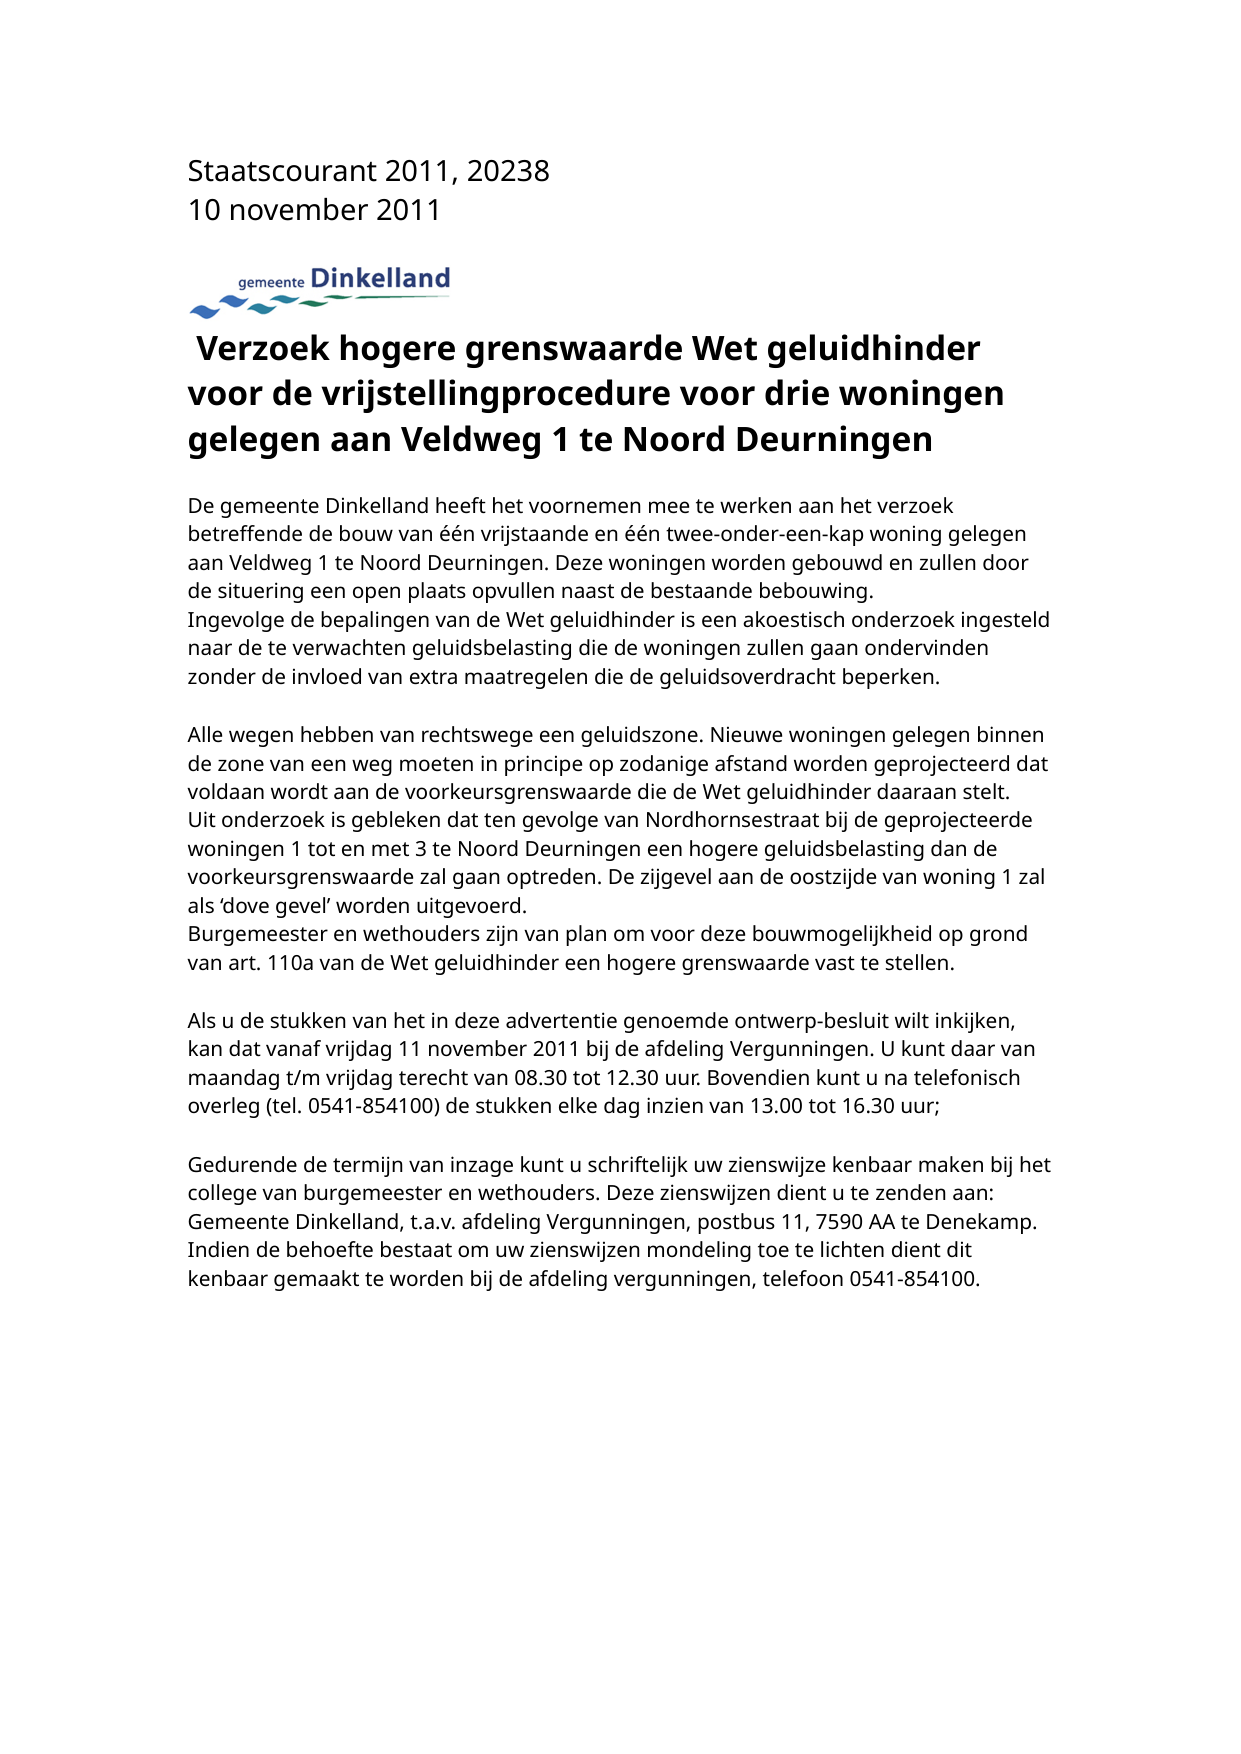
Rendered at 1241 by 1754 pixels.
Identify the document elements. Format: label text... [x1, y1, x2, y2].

text Alle wegen hebben van rechtswege een geluidszone. Nieuwe woningen gelegen binnen de zone van een weg moeten in principe op zodanige afstand worden geprojecteerd dat voldaan wordt aan de voorkeursgrenswaarde die de Wet geluidhinder daaraan stelt. [187, 720, 1053, 806]
text 10 november 2011 [187, 190, 1053, 229]
text Gedurende de termijn van inzage kunt u schriftelijk uw zienswijze kenbaar maken bij het college van burgemeester en wethouders. Deze zienswijzen dient u te zenden aan: Gemeente Dinkelland, t.a.v. afdeling Vergunningen, postbus 11, 7590 AA te Denekamp. Indien de behoefte bestaat om uw zienswijzen mondeling toe te lichten dient dit kenbaar gemaakt te worden bij de afdeling vergunningen, telefoon 0541-854100. [187, 1150, 1053, 1292]
text Staatscourant 2011, 20238 [187, 150, 1053, 190]
text Ingevolge de bepalingen van de Wet geluidhinder is een akoestisch onderzoek ingesteld naar de te verwachten geluidsbelasting die de woningen zullen gaan ondervinden zonder de invloed van extra maatregelen die de geluidsoverdracht beperken. [187, 605, 1053, 690]
text Uit onderzoek is gebleken dat ten gevolge van Nordhornsestraat bij de geprojecteerde woningen 1 tot en met 3 te Noord Deurningen een hogere geluidsbelasting dan de voorkeursgrenswaarde zal gaan optreden. De zijgevel aan de oostzijde van woning 1 zal als ‘dove gevel’ worden uitgevoerd. [187, 806, 1053, 919]
text Als u de stukken van het in deze advertentie genoemde ontwerp-besluit wilt inkijken, kan dat vanaf vrijdag 11 november 2011 bij de afdeling Vergunningen. U kunt daar van maandag t/m vrijdag terecht van 08.30 tot 12.30 uur. Bovendien kunt u na telefonisch overleg (tel. 0541-854100) de stukken elke dag inzien van 13.00 tot 16.30 uur; [187, 1006, 1053, 1120]
subtitle Verzoek hogere grenswaarde Wet geluidhinder voor de vrijstellingprocedure voor drie woningen gelegen aan Veldweg 1 te Noord Deurningen [187, 271, 1053, 461]
picture [187, 258, 454, 325]
text Burgemeester en wethouders zijn van plan om voor deze bouwmogelijkheid op grond van art. 110a van de Wet geluidhinder een hogere grenswaarde vast te stellen. [187, 919, 1053, 976]
text De gemeente Dinkelland heeft het voornemen mee te werken aan het verzoek betreffende de bouw van één vrijstaande en één twee-onder-een-kap woning gelegen aan Veldweg 1 te Noord Deurningen. Deze woningen worden gebouwd en zullen door de situering een open plaats opvullen naast de bestaande bebouwing. [187, 491, 1053, 605]
